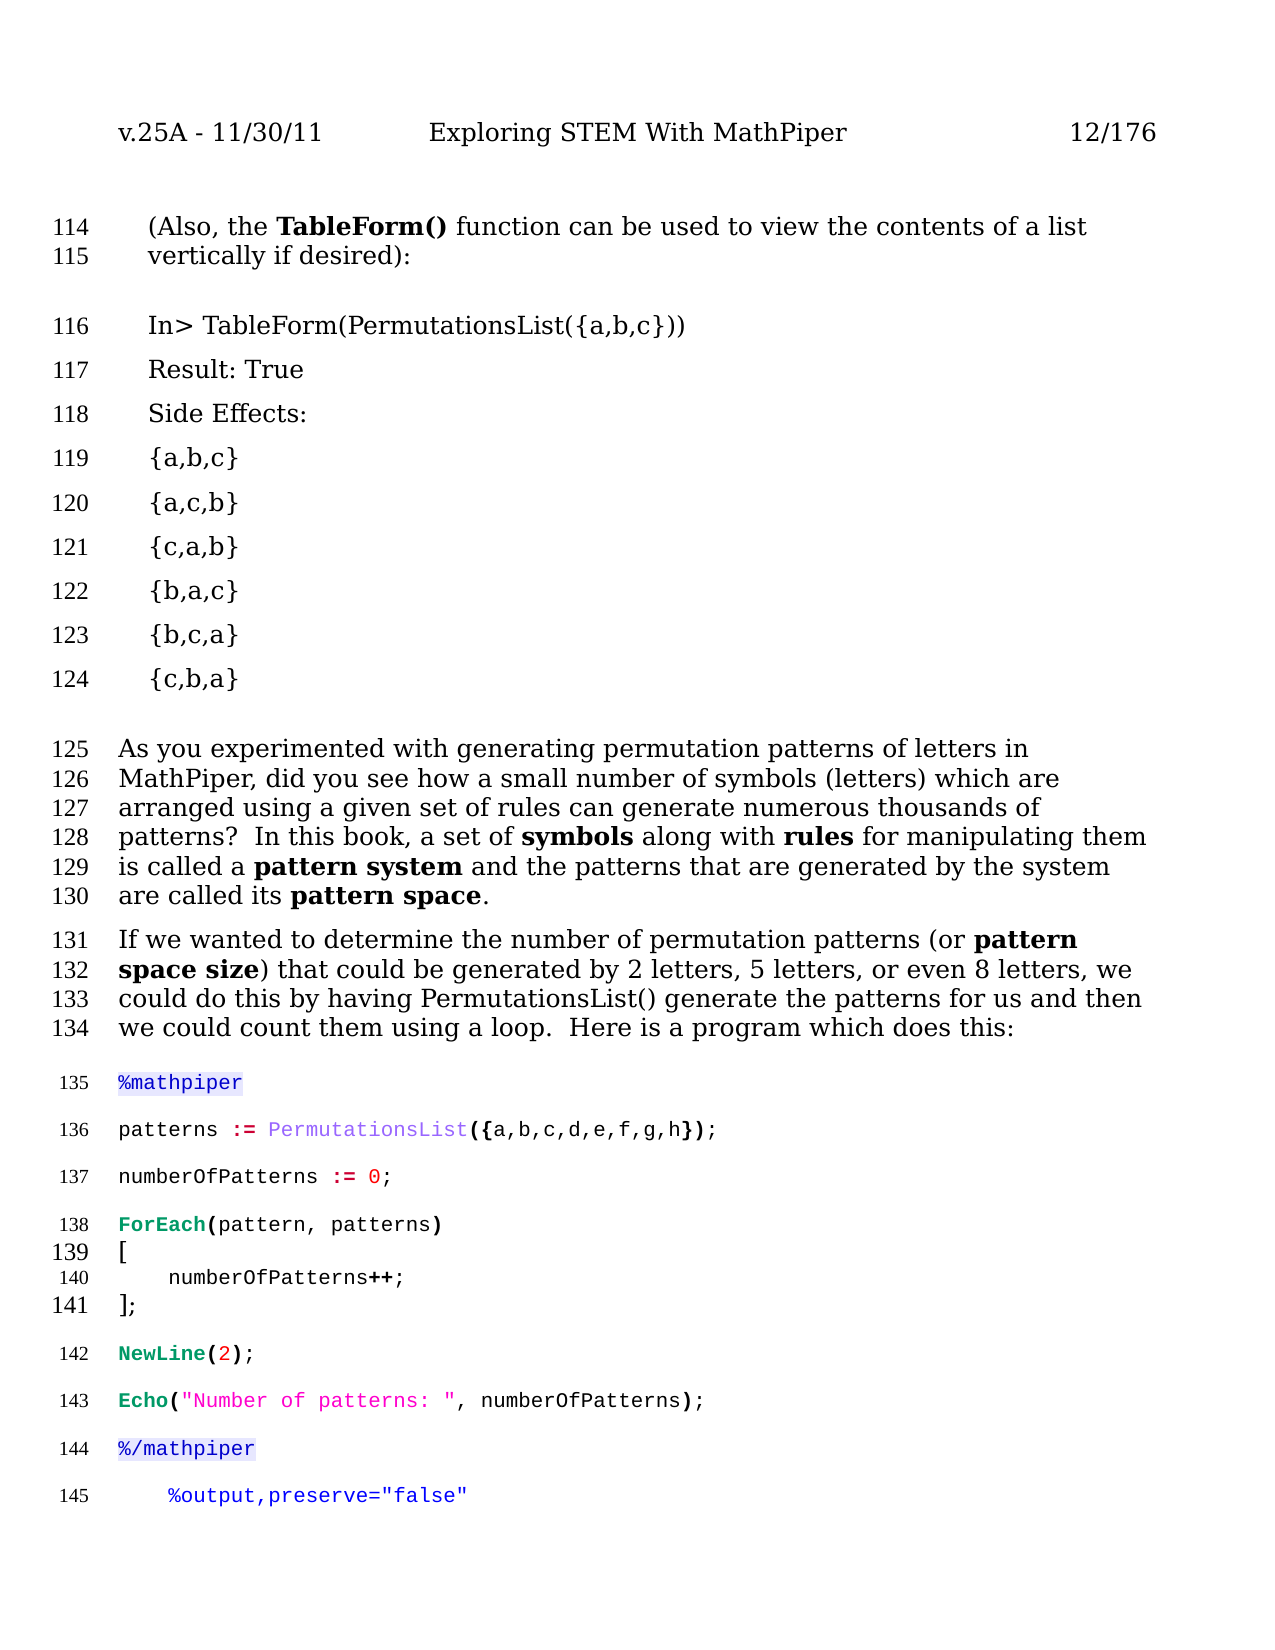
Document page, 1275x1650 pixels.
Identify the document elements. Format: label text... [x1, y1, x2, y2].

text ForEach(pattern, patterns) [118, 1214, 1157, 1237]
text [ [118, 1237, 1157, 1267]
text Side Effects: [148, 399, 1157, 429]
text Result: True [148, 355, 1157, 384]
text numberOfPatterns++; [118, 1267, 1157, 1290]
text ]; [118, 1290, 1157, 1319]
text (Also, the TableForm() function can be used to view the contents of a list vertically if desired): [148, 212, 1157, 270]
text As you experimented with generating permutation patterns of letters in MathPiper, did you see how a small number of symbols (letters) which are arranged using a given set of rules can generate numerous thousands of patterns? In this book, a set of symbols along with rules for manipulating them is called a pattern system and the patterns that are generated by the system are called its pattern space. [118, 734, 1157, 910]
text {c,b,a} [148, 664, 1157, 694]
text {a,b,c} [148, 444, 1157, 473]
text If we wanted to determine the number of permutation patterns (or pattern space size) that could be generated by 2 letters, 5 letters, or even 8 letters, we could do this by having PermutationsList() generate the patterns for us and then we could count them using a loop. Here is a program which does this: [118, 925, 1157, 1042]
text {c,a,b} [148, 532, 1157, 561]
text {b,c,a} [148, 620, 1157, 649]
text %/mathpiper [118, 1438, 1157, 1461]
text patterns := PermutationsList({a,b,c,d,e,f,g,h}); [118, 1119, 1157, 1143]
text %output,preserve="false" [118, 1485, 1157, 1509]
text numberOfPatterns := 0; [118, 1167, 1157, 1190]
text NewLine(2); [118, 1343, 1157, 1367]
text In> TableForm(PermutationsList({a,b,c})) [148, 311, 1157, 340]
text {a,c,b} [148, 488, 1157, 517]
text {b,a,c} [148, 576, 1157, 605]
text %mathpiper [118, 1072, 1157, 1096]
text Echo("Number of patterns: ", numberOfPatterns); [118, 1390, 1157, 1414]
